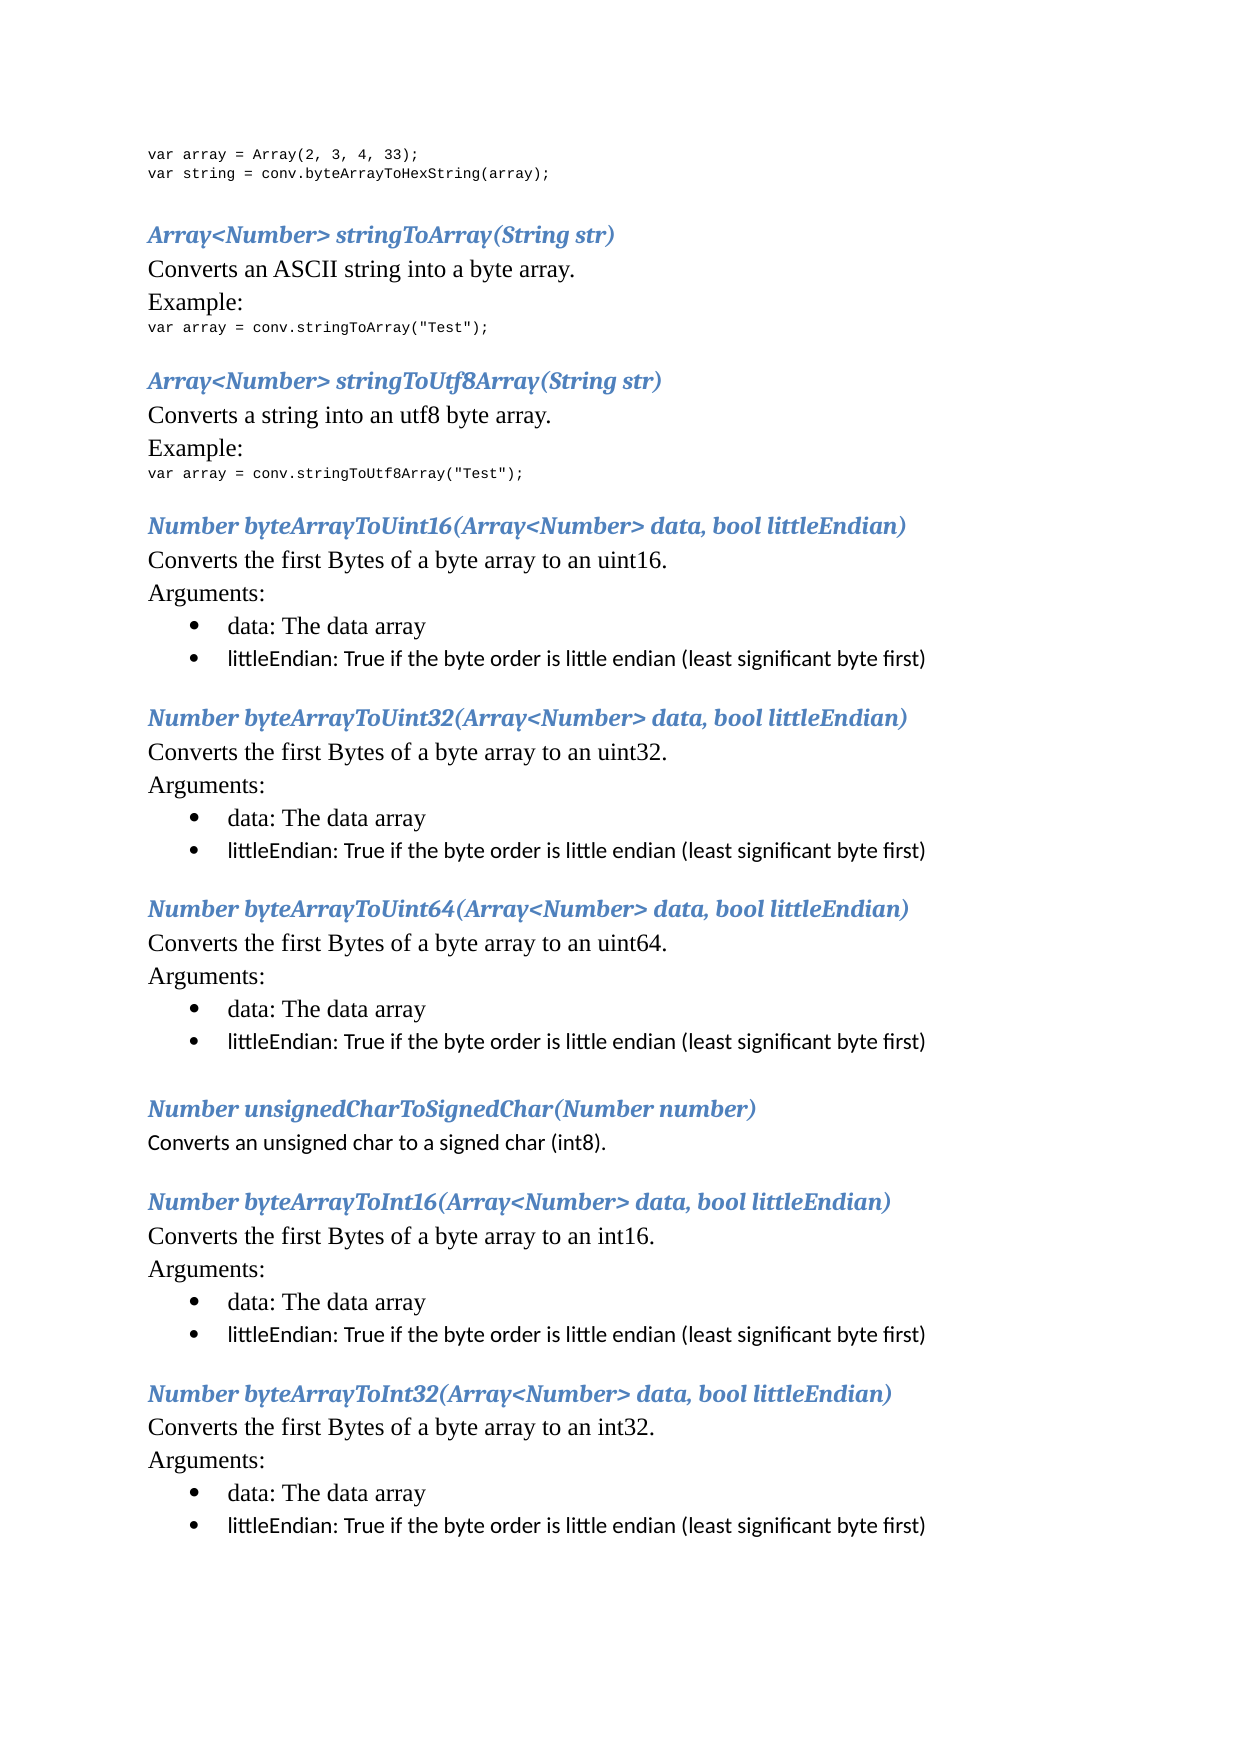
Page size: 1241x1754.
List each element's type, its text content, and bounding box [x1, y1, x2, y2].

text Converts the first Bytes of a byte array to an int16. [148, 1221, 1093, 1250]
text Arguments: [148, 1254, 1093, 1283]
text Arguments: [148, 770, 1093, 798]
subtitle Array<Number> stringToUtf8Array(String str) [148, 367, 1093, 396]
text Arguments: [148, 578, 1093, 607]
text Converts an unsigned char to a signed char (int8). [148, 1128, 1093, 1156]
text Example: [148, 287, 1093, 316]
text var array = conv.stringToUtf8Array("Test"); [148, 466, 1093, 482]
subtitle Number byteArrayToInt16(Array<Number> data, bool littleEndian) [148, 1188, 1093, 1217]
subtitle Number byteArrayToUint16(Array<Number> data, bool littleEndian) [148, 512, 1093, 541]
text var array = Array(2, 3, 4, 33); [148, 148, 1093, 164]
text Arguments: [148, 1446, 1093, 1474]
list data: The data array [190, 1287, 1093, 1316]
list littleEndian: True if the byte order is little endian (least significant byte first) [190, 836, 1093, 864]
text var array = conv.stringToArray("Test"); [148, 321, 1093, 337]
text Converts the first Bytes of a byte array to an uint16. [148, 545, 1093, 574]
list littleEndian: True if the byte order is little endian (least significant byte first) [190, 1320, 1093, 1348]
subtitle Number byteArrayToUint32(Array<Number> data, bool littleEndian) [148, 704, 1093, 732]
text Converts the first Bytes of a byte array to an int32. [148, 1412, 1093, 1441]
text var string = conv.byteArrayToHexString(array); [148, 167, 1093, 183]
subtitle Array<Number> stringToArray(String str) [148, 221, 1093, 250]
subtitle Number byteArrayToUint64(Array<Number> data, bool littleEndian) [148, 895, 1093, 924]
list littleEndian: True if the byte order is little endian (least significant byte first) [190, 1512, 1093, 1539]
text Arguments: [148, 961, 1093, 990]
list data: The data array [190, 803, 1093, 831]
text Converts the first Bytes of a byte array to an uint64. [148, 928, 1093, 957]
subtitle Number byteArrayToInt32(Array<Number> data, bool littleEndian) [148, 1379, 1093, 1408]
text Example: [148, 433, 1093, 462]
list data: The data array [190, 994, 1093, 1023]
subtitle Number unsignedCharToSignedChar(Number number) [148, 1095, 1093, 1124]
text Converts the first Bytes of a byte array to an uint32. [148, 737, 1093, 765]
list littleEndian: True if the byte order is little endian (least significant byte first) [190, 1027, 1093, 1055]
text Converts an ASCII string into a byte array. [148, 254, 1093, 283]
text Converts a string into an utf8 byte array. [148, 400, 1093, 428]
list data: The data array [190, 611, 1093, 640]
list littleEndian: True if the byte order is little endian (least significant byte first) [190, 644, 1093, 672]
list data: The data array [190, 1478, 1093, 1507]
